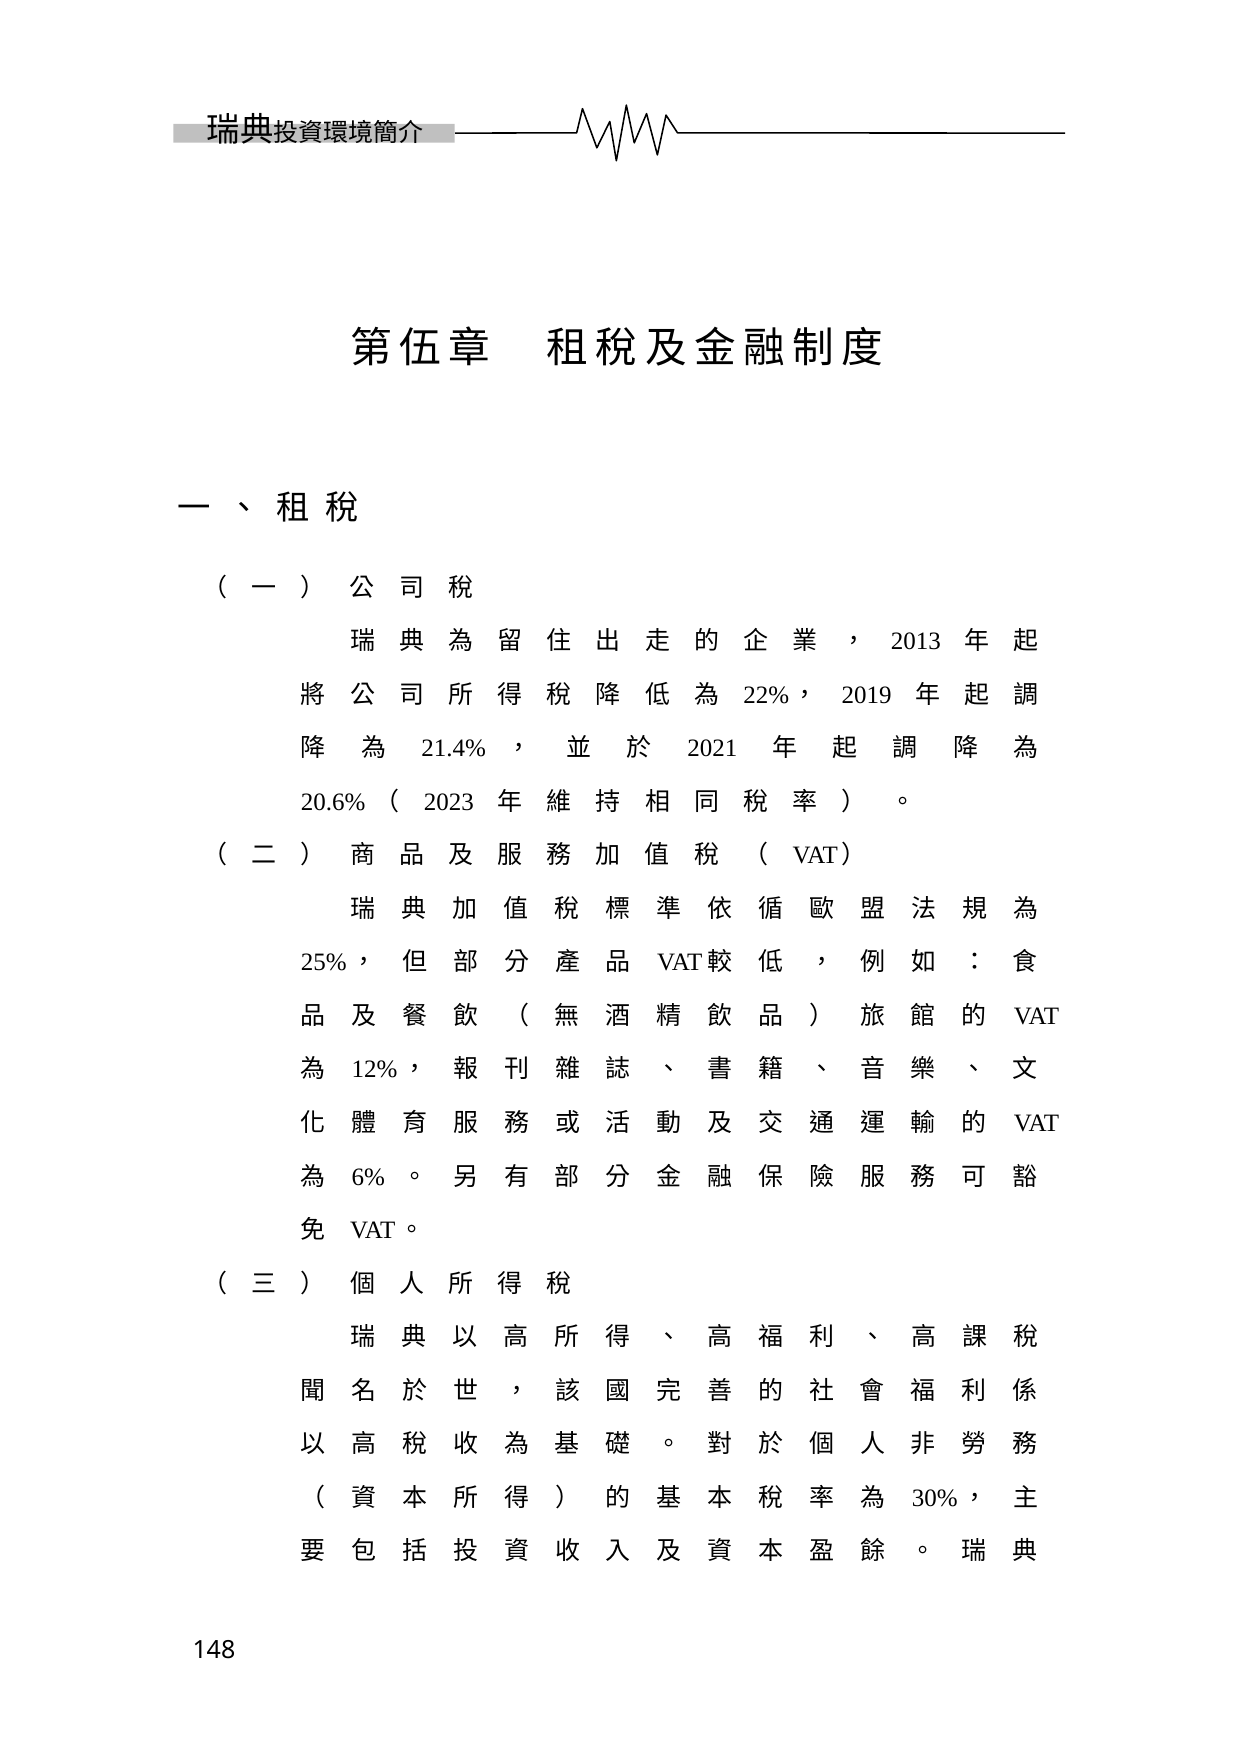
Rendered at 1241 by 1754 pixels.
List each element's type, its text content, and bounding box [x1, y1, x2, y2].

text 一、租稅 [178, 478, 1063, 532]
text （二）商品及服務加值稅（VAT） [202, 826, 1063, 880]
text 瑞典以高所得、高福利、高課稅聞名於世，該國完善的社會福利係以高稅收為基礎。對於個人非勞務（資本所得）的基本稅率為30%，主要包括投資收入及資本盈餘。瑞典 [276, 1308, 1063, 1576]
text （一）公司稅 [202, 558, 1063, 612]
text （三）個人所得稅 [202, 1254, 1063, 1308]
text 瑞典為留住出走的企業，2013年起將公司所得稅降低為22%，2019年起調降為21.4%，並於2021年起調降為20.6%（2023年維持相同稅率）。 [276, 612, 1063, 826]
text 瑞典加值稅標準依循歐盟法規為25%，但部分產品VAT較低，例如：食品及餐飲（無酒精飲品）旅館的VAT為12%，報刊雜誌、書籍、音樂、文化體育服務或活動及交通運輸的VAT為6%。另有部分金融保險服務可豁免VAT。 [276, 880, 1063, 1254]
text 第伍章 租稅及金融制度 [178, 291, 1063, 398]
